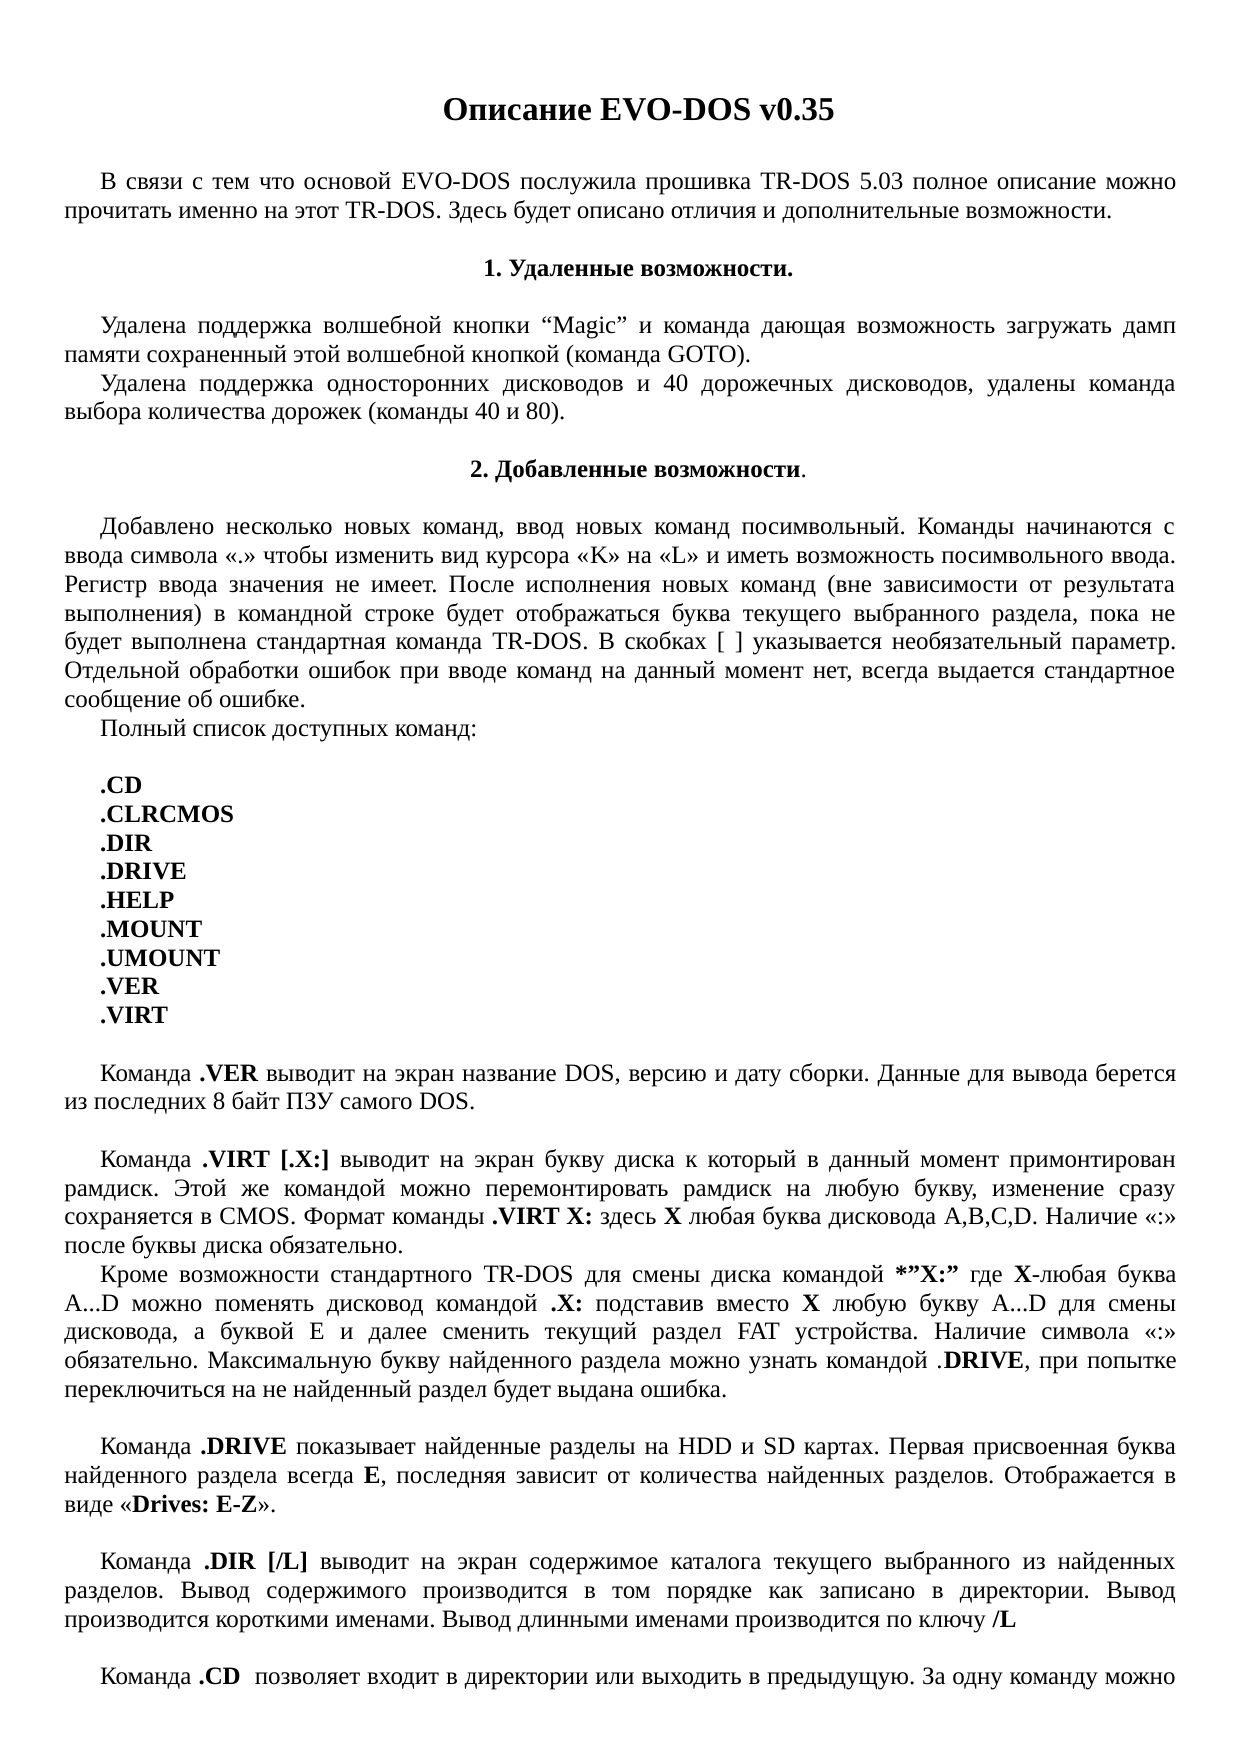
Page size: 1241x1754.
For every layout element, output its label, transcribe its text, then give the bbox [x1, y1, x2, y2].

text .CD [64, 770, 1177, 799]
text .VIRT [64, 1000, 1177, 1029]
text .CLRCMOS [64, 799, 1177, 828]
text В связи с тем что основой EVO-DOS послужила прошивка TR-DOS 5.03 полное описание можно прочитать именно на этот TR-DOS. Здесь будет описано отличия и дополнительные возможности. [64, 166, 1177, 224]
text .VER [64, 971, 1177, 1000]
text 1. Удаленные возможности. [64, 253, 1177, 281]
text .DRIVE [64, 856, 1177, 885]
text .UMOUNT [64, 943, 1177, 971]
text Описание EVO-DOS v0.35 [64, 90, 1177, 128]
text Удалена поддержка волшебной кнопки “Magic” и команда дающая возможность загружать дамп памяти сохраненный этой волшебной кнопкой (команда GOTO). [64, 310, 1177, 368]
text Команда .CD позволяет входит в директории или выходить в предыдущую. За одну команду можно [64, 1661, 1177, 1690]
text .HELP [64, 885, 1177, 914]
text .DIR [64, 828, 1177, 856]
text Команда .VER выводит на экран название DOS, версию и дату сборки. Данные для вывода берется из последних 8 байт ПЗУ самого DOS. [64, 1058, 1177, 1115]
text Кроме возможности стандартного TR-DOS для смены диска командой *”X:” где X-любая буква A...D можно поменять дисковод командой .X: подставив вместо X любую букву A...D для смены дисковода, а буквой E и далее сменить текущий раздел FAT устройства. Наличие символа «:» обязательно. Максимальную букву найденного раздела можно узнать командой .DRIVE, при попытке переключиться на не найденный раздел будет выдана ошибка. [64, 1259, 1177, 1403]
text .MOUNT [64, 914, 1177, 943]
text Полный список доступных команд: [64, 713, 1177, 741]
text 2. Добавленные возможности. [64, 454, 1177, 483]
text Добавлено несколько новых команд, ввод новых команд посимвольный. Команды начинаются с ввода символа «.» чтобы изменить вид курсора «K» на «L» и иметь возможность посимвольного ввода. Регистр ввода значения не имеет. После исполнения новых команд (вне зависимости от результата выполнения) в командной строке будет отображаться буква текущего выбранного раздела, пока не будет выполнена стандартная команда TR-DOS. В скобках [ ] указывается необязательный параметр. Отдельной обработки ошибок при вводе команд на данный момент нет, всегда выдается стандартное сообщение об ошибке. [64, 511, 1177, 713]
text Команда .DIR [/L] выводит на экран содержимое каталога текущего выбранного из найденных разделов. Вывод содержимого производится в том порядке как записано в директории. Вывод производится короткими именами. Вывод длинными именами производится по ключу /L [64, 1546, 1177, 1633]
text Удалена поддержка односторонних дисководов и 40 дорожечных дисководов, удалены команда выбора количества дорожек (команды 40 и 80). [64, 368, 1177, 425]
text Команда .VIRT [.X:] выводит на экран букву диска к который в данный момент примонтирован рамдиск. Этой же командой можно перемонтировать рамдиск на любую букву, изменение сразу сохраняется в CMOS. Формат команды .VIRT X: здесь X любая буква дисковода A,B,C,D. Наличие «:» после буквы диска обязательно. [64, 1144, 1177, 1259]
text Команда .DRIVE показывает найденные разделы на HDD и SD картах. Первая присвоенная буква найденного раздела всегда E, последняя зависит от количества найденных разделов. Отображается в виде «Drives: E-Z». [64, 1431, 1177, 1518]
